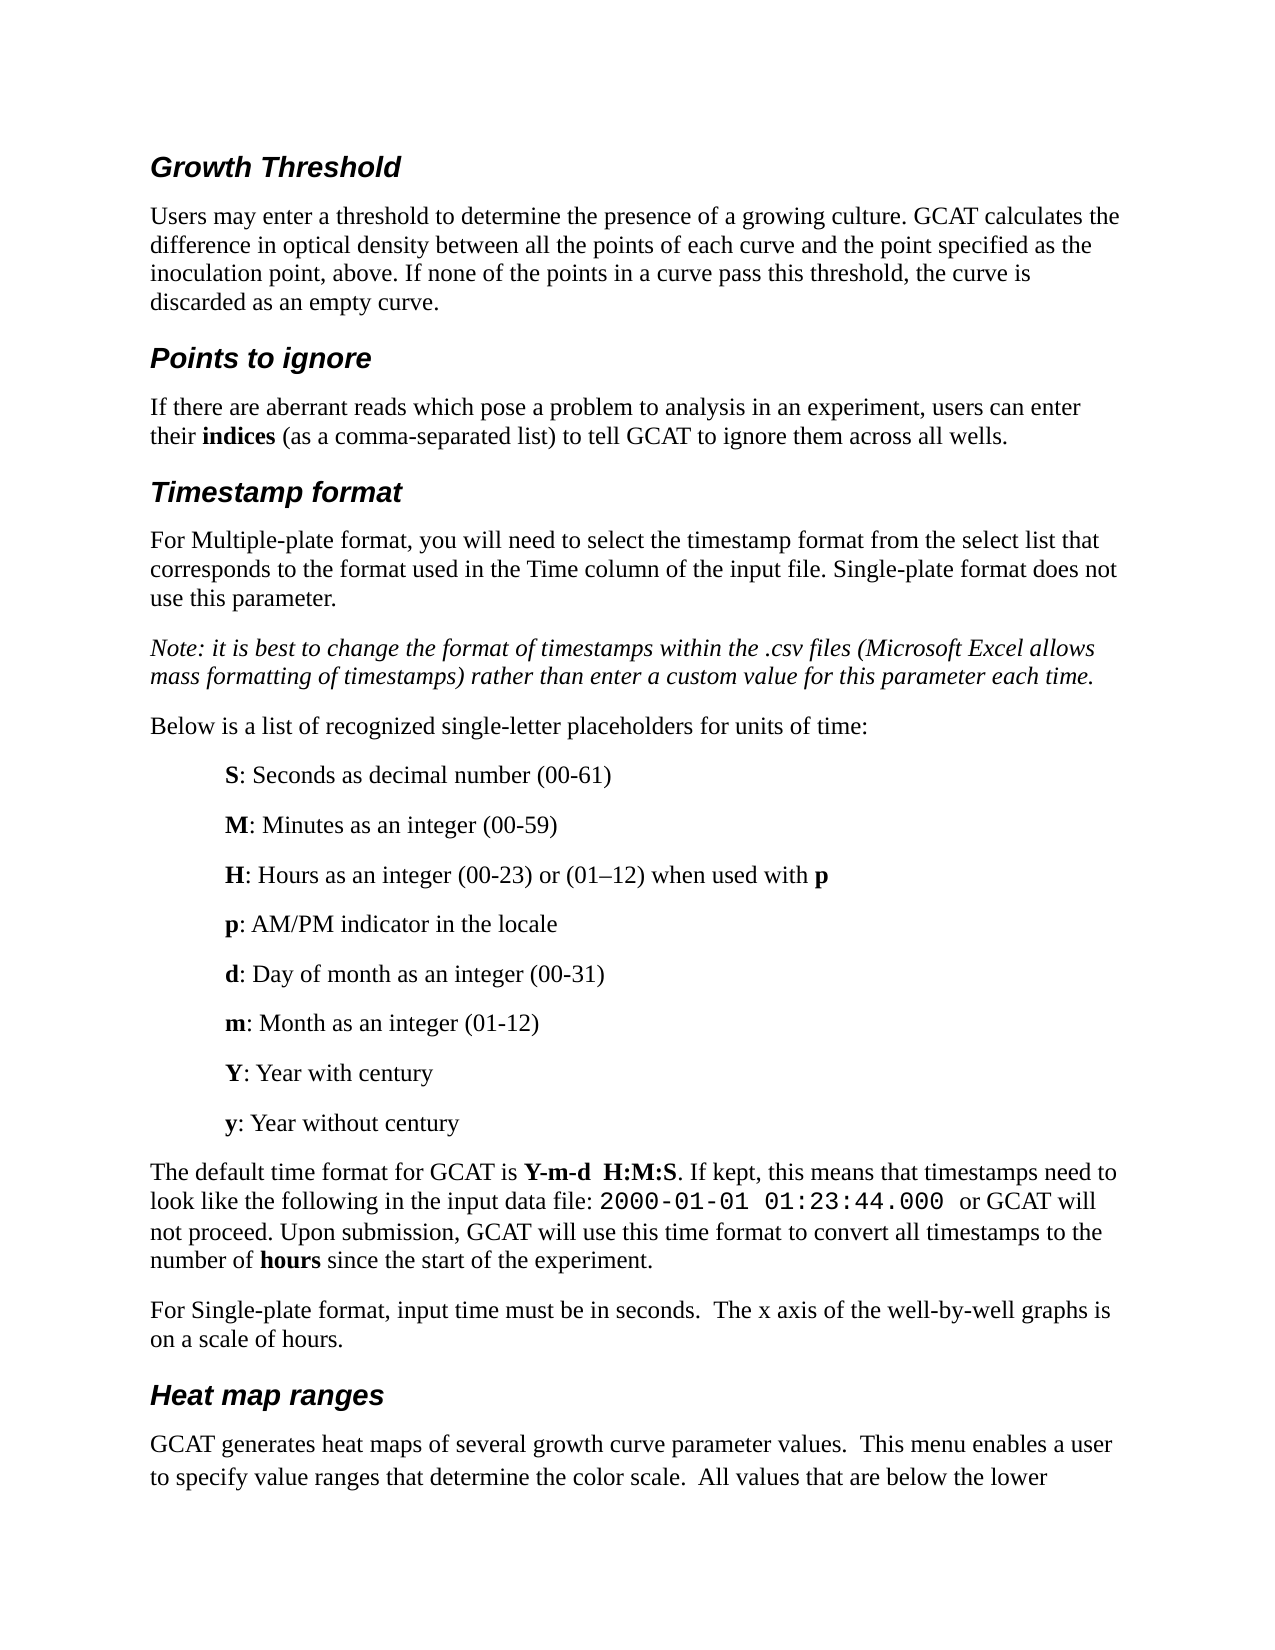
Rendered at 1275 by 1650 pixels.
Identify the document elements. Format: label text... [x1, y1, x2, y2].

text Y: Year with century [225, 1058, 1125, 1087]
text S: Seconds as decimal number (00-61) [225, 761, 1125, 789]
text Note: it is best to change the format of timestamps within the .csv files (Microsoft Excel allows mass formatting of timestamps) rather than enter a custom value for this parameter each time. [150, 633, 1125, 690]
text If there are aberrant reads which pose a problem to analysis in an experiment, users can enter their indices (as a comma-separated list) to tell GCAT to ignore them across all wells. [150, 392, 1125, 449]
subtitle Points to ignore [150, 341, 1125, 374]
subtitle Timestamp format [150, 474, 1125, 508]
subtitle Heat map ranges [150, 1378, 1125, 1411]
text Users may enter a threshold to determine the presence of a growing culture. GCAT calculates the difference in optical density between all the points of each curve and the point specified as the inoculation point, above. If none of the points in a curve pass this threshold, the curve is discarded as an empty curve. [150, 201, 1125, 316]
text Below is a list of recognized single-letter placeholders for units of time: [150, 711, 1125, 740]
subtitle Growth Threshold [150, 150, 1125, 183]
text For Multiple-plate format, you will need to select the timestamp format from the select list that corresponds to the format used in the Time column of the input file. Single-plate format does not use this parameter. [150, 526, 1125, 612]
text H: Hours as an integer (00-23) or (01–12) when used with p [225, 860, 1125, 888]
text d: Day of month as an integer (00-31) [225, 959, 1125, 988]
text m: Month as an integer (01-12) [225, 1008, 1125, 1037]
text The default time format for GCAT is Y-m-d H:M:S. If kept, this means that timestamps need to look like the following in the input data file: 2000-01-01 01:23:44.000 or GCAT will not proceed. Upon submission, GCAT will use this time format to convert all timestamps to the number of hours since the start of the experiment. [150, 1157, 1125, 1274]
text y: Year without century [225, 1108, 1125, 1136]
text GCAT generates heat maps of several growth curve parameter values. This menu enables a user to specify value ranges that determine the color scale. All values that are below the lower [150, 1429, 1125, 1491]
text For Single-plate format, input time must be in seconds. The x axis of the well-by-well graphs is on a scale of hours. [150, 1295, 1125, 1353]
text M: Minutes as an integer (00-59) [225, 810, 1125, 839]
text p: AM/PM indicator in the locale [225, 909, 1125, 938]
